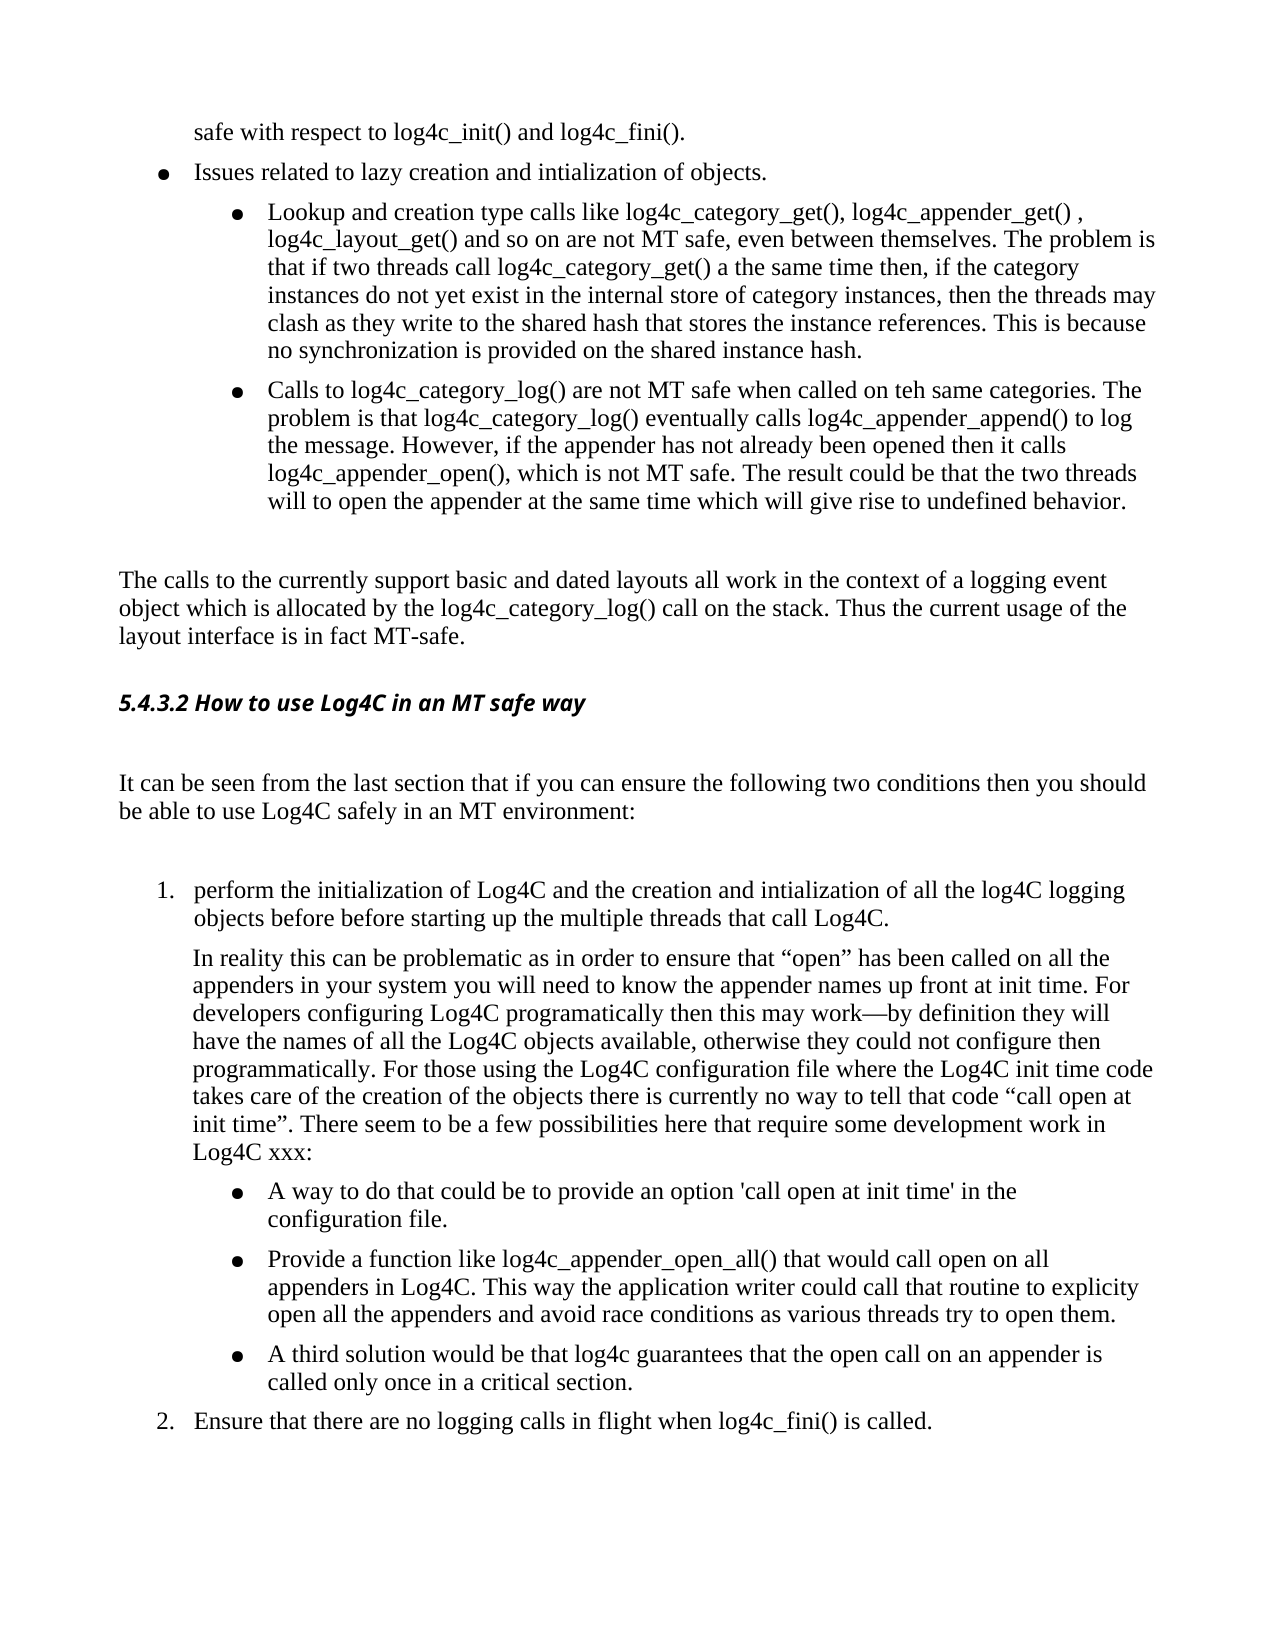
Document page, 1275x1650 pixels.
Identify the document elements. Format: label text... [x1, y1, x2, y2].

text In reality this can be problematic as in order to ensure that “open” has been called on all the appenders in your system you will need to know the appender names up front at init time. For developers configuring Log4C programatically then this may work—by definition they will have the names of all the Log4C objects available, otherwise they could not configure then programmatically. For those using the Log4C configuration file where the Log4C init time code takes care of the creation of the objects there is currently no way to tell that code “call open at init time”. There seem to be a few possibilities here that require some development work in Log4C xxx: [192, 944, 1156, 1166]
list perform the initialization of Log4C and the creation and intialization of all the log4C logging objects before before starting up the multiple threads that call Log4C. [156, 876, 1156, 932]
list Ensure that there are no logging calls in flight when log4c_fini() is called. [156, 1407, 1156, 1435]
list A way to do that could be to provide an option 'call open at init time' in the configuration file. [230, 1177, 1156, 1233]
list Issues related to lazy creation and intialization of objects. [156, 158, 1156, 186]
list A third solution would be that log4c guarantees that the open call on an appender is called only once in a critical section. [230, 1340, 1156, 1395]
text The calls to the currently support basic and dated layouts all work in the context of a logging event object which is allocated by the log4c_category_log() call on the stack. Thus the current usage of the layout interface is in fact MT-safe. [118, 566, 1156, 649]
list Lookup and creation type calls like log4c_category_get(), log4c_appender_get() , log4c_layout_get() and so on are not MT safe, even between themselves. The problem is that if two threads call log4c_category_get() a the same time then, if the category instances do not yet exist in the internal store of category instances, then the threads may clash as they write to the shared hash that stores the instance references. This is because no synchronization is provided on the shared instance hash. [230, 198, 1156, 364]
text It can be seen from the last section that if you can ensure the following two conditions then you should be able to use Log4C safely in an MT environment: [118, 769, 1156, 825]
list Calls to log4c_category_log() are not MT safe when called on teh same categories. The problem is that log4c_category_log() eventually calls log4c_appender_append() to log the message. However, if the appender has not already been opened then it calls log4c_appender_open(), which is not MT safe. The result could be that the two threads will to open the appender at the same time which will give rise to undefined behavior. [230, 376, 1156, 515]
list safe with respect to log4c_init() and log4c_fini(). [156, 118, 1156, 146]
subtitle 5.4.3.2 How to use Log4C in an MT safe way [118, 686, 1156, 718]
list Provide a function like log4c_appender_open_all() that would call open on all appenders in Log4C. This way the application writer could call that routine to explicity open all the appenders and avoid race conditions as various threads try to open them. [230, 1245, 1156, 1328]
